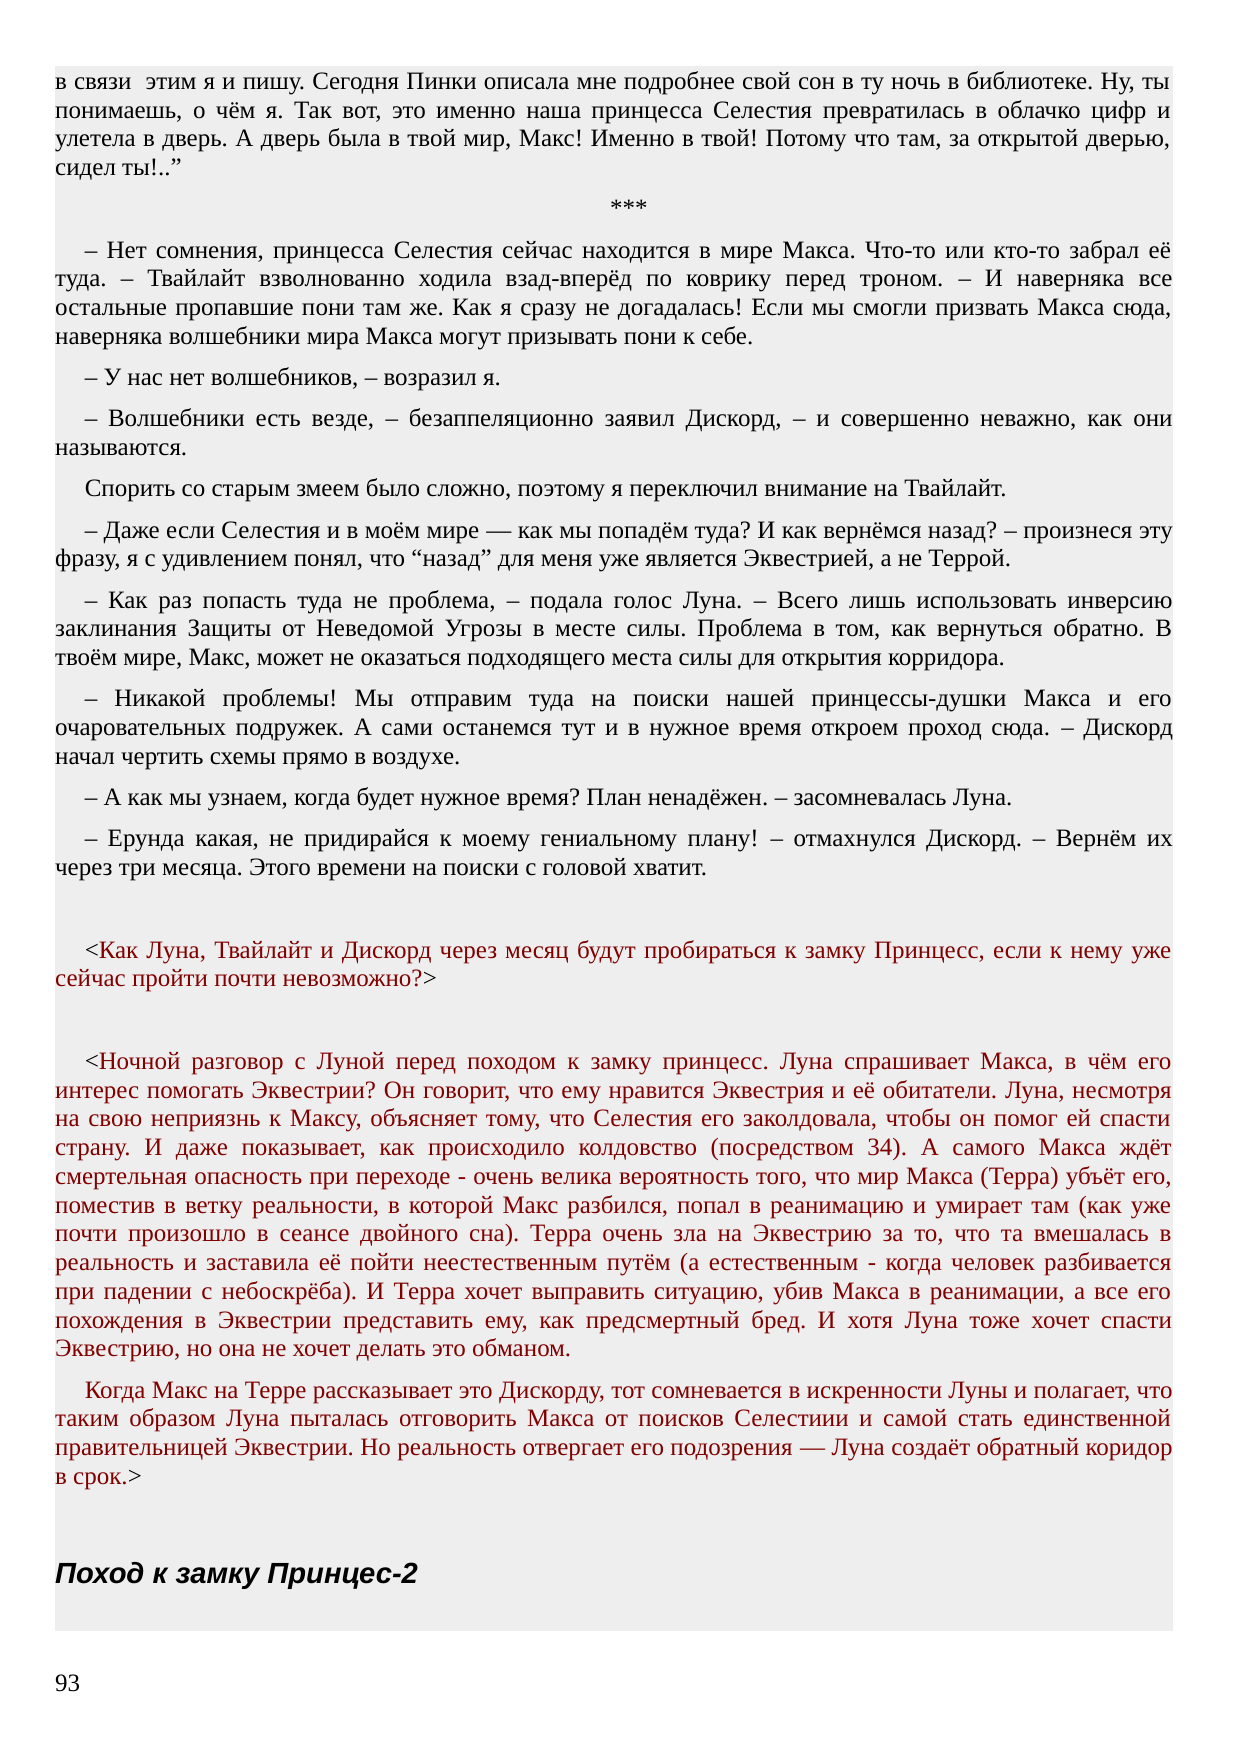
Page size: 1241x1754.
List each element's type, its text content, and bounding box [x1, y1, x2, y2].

text – Никакой проблемы! Мы отправим туда на поиски нашей принцессы-душки Макса и его очаровательных подружек. А сами останемся тут и в нужное время откроем проход сюда. – Дискорд начал чертить схемы прямо в воздухе. [55, 683, 1173, 770]
text – Даже если Селестия и в моём мире — как мы попадём туда? И как вернёмся назад? – произнеся эту фразу, я с удивлением понял, что “назад” для меня уже является Эквестрией, а не Террой. [55, 515, 1173, 572]
text – Волшебники есть везде, – безаппеляционно заявил Дискорд, – и совершенно неважно, как они называются. [55, 403, 1173, 461]
text – Ерунда какая, не придирайся к моему гениальному плану! – отмахнулся Дискорд. – Вернём их через три месяца. Этого времени на поиски с головой хватит. [55, 823, 1173, 881]
text <Ночной разговор с Луной перед походом к замку принцесс. Луна спрашивает Макса, в чём его интерес помогать Эквестрии? Он говорит, что ему нравится Эквестрия и её обитатели. Луна, несмотря на свою неприязнь к Максу, объясняет тому, что Селестия его заколдовала, чтобы он помог ей спасти страну. И даже показывает, как происходило колдовство (посредством 34). А самого Макса ждёт смертельная опасность при переходе - очень велика вероятность того, что мир Макса (Терра) убъёт его, поместив в ветку реальности, в которой Макс разбился, попал в реанимацию и умирает там (как уже почти произошло в сеансе двойного сна). Терра очень зла на Эквестрию за то, что та вмешалась в реальность и заставила её пойти неестественным путём (а естественным - когда человек разбивается при падении с небоскрёба). И Терра хочет выправить ситуацию, убив Макса в реанимации, а все его похождения в Эквестрии представить ему, как предсмертный бред. И хотя Луна тоже хочет спасти Эквестрию, но она не хочет делать это обманом. [55, 1046, 1173, 1362]
text Спорить со старым змеем было сложно, поэтому я переключил внимание на Твайлайт. [55, 473, 1173, 502]
text – Как раз попасть туда не проблема, – подала голос Луна. – Всего лишь использовать инверсию заклинания Защиты от Неведомой Угрозы в месте силы. Проблема в том, как вернуться обратно. В твоём мире, Макс, может не оказаться подходящего места силы для открытия корридора. [55, 585, 1173, 671]
text – У нас нет волшебников, – возразил я. [55, 362, 1173, 391]
text *** [55, 193, 1173, 222]
text – Нет сомнения, принцесса Селестия сейчас находится в мире Макса. Что-то или кто-то забрал её туда. – Твайлайт взволнованно ходила взад-вперёд по коврику перед троном. – И наверняка все остальные пропавшие пони там же. Как я сразу не догадалась! Если мы смогли призвать Макса сюда, наверняка волшебники мира Макса могут призывать пони к себе. [55, 235, 1173, 350]
text Когда Макс на Терре рассказывает это Дискорду, тот сомневается в искренности Луны и полагает, что таким образом Луна пыталась отговорить Макса от поисков Селестиии и самой стать единственной правительницей Эквестрии. Но реальность отвергает его подозрения — Луна создаёт обратный коридор в срок.> [55, 1375, 1173, 1490]
text – А как мы узнаем, когда будет нужное время? План ненадёжен. – засомневалась Луна. [55, 782, 1173, 811]
text в связи этим я и пишу. Сегодня Пинки описала мне подробнее свой сон в ту ночь в библиотеке. Ну, ты понимаешь, о чём я. Так вот, это именно наша принцесса Селестия превратилась в облачко цифр и улетела в дверь. А дверь была в твой мир, Макс! Именно в твой! Потому что там, за открытой дверью, сидел ты!..” [55, 66, 1173, 181]
subtitle Поход к замку Принцес-2 [55, 1556, 1173, 1589]
text <Как Луна, Твайлайт и Дискорд через месяц будут пробираться к замку Принцесс, если к нему уже сейчас пройти почти невозможно?> [55, 935, 1173, 992]
